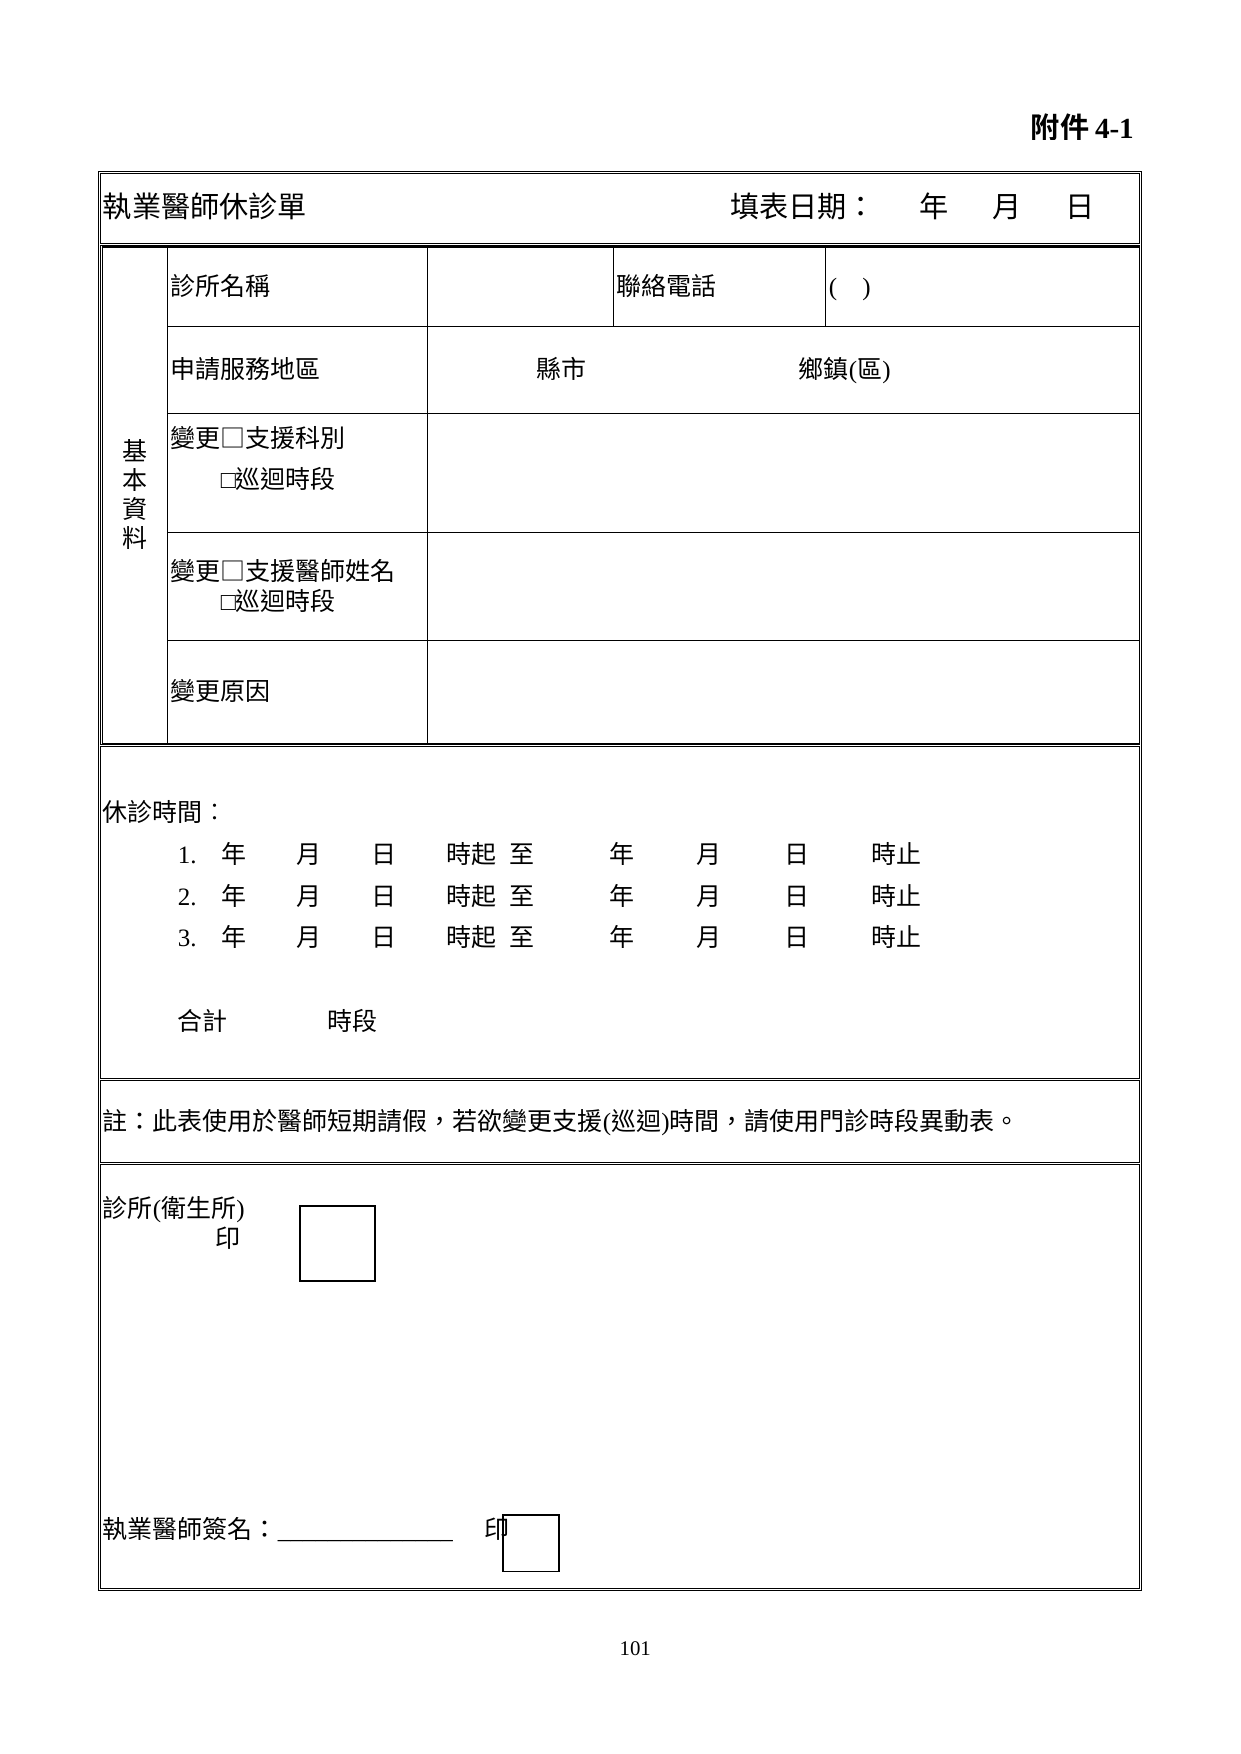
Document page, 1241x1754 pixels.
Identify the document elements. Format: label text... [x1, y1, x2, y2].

table_cell [428, 414, 1139, 532]
table_cell 變更原因 [168, 641, 427, 743]
table_cell 縣市 鄉鎮(區) [428, 327, 1139, 413]
table_cell 診所(衛生所) 印 執業醫師簽名：______________ 印 [101, 1165, 1139, 1588]
table_header 聯絡電話 [614, 248, 825, 326]
table_cell 變更□支援科別 □巡迴時段 [168, 414, 427, 532]
table_header 基本資料 [103, 248, 167, 743]
table_cell 休診時間︰ 1. 年 月 日 時起 至 年 月 日 時止 2. 年 月 日 時起 至 年 月 日 時止 3. 年 月 日 時起 至 年 月 日 時止 合計 時段 [101, 747, 1139, 1078]
table_header [428, 248, 613, 326]
table_cell 註：此表使用於醫師短期請假，若欲變更支援(巡迴)時間，請使用門診時段異動表。 [101, 1081, 1139, 1162]
table_header 執業醫師休診單 填表日期： 年 月 日 [101, 174, 1139, 243]
text 附件4-1 [1031, 104, 1169, 139]
table_cell [428, 533, 1139, 640]
table_header 診所名稱 [168, 248, 427, 326]
table_cell 申請服務地區 [168, 327, 427, 413]
table_cell 變更□支援醫師姓名 □巡迴時段 [168, 533, 427, 640]
table_cell [428, 641, 1139, 743]
table_header ( ) [826, 248, 1139, 326]
